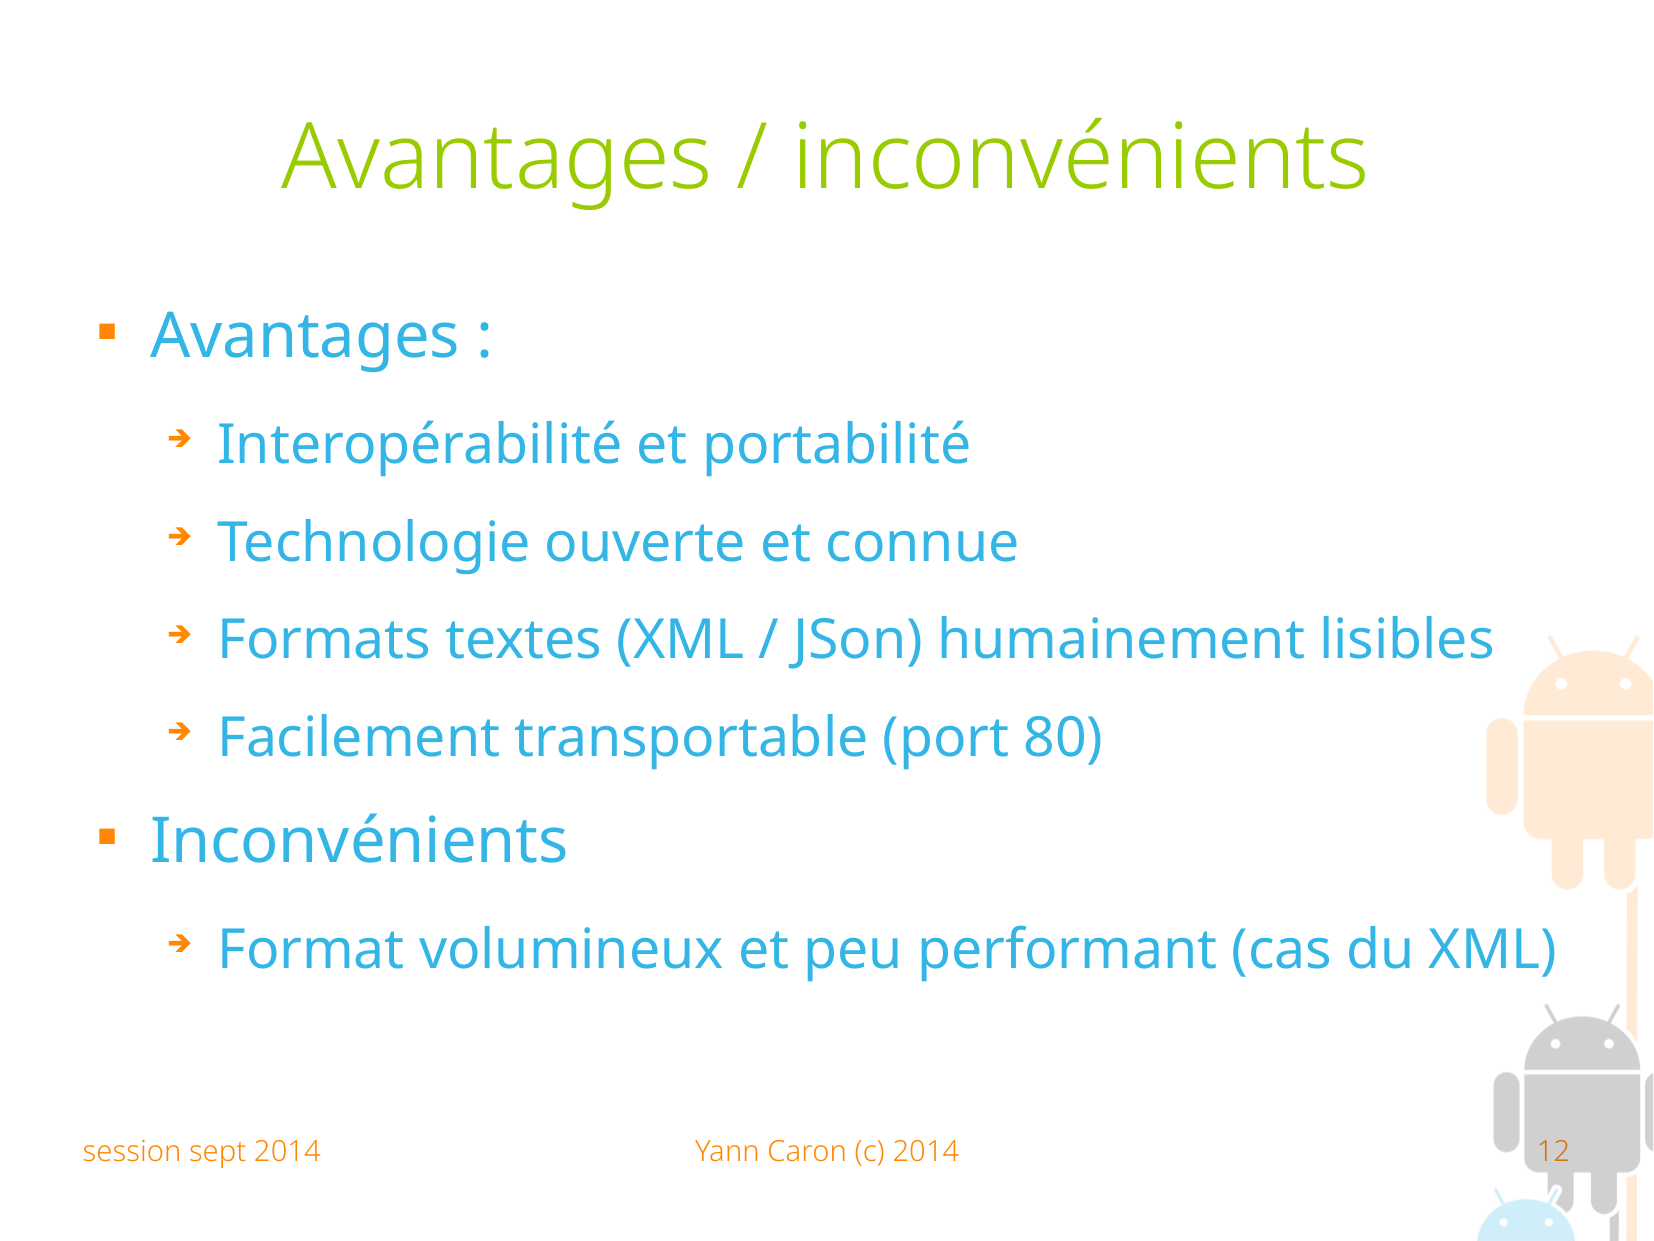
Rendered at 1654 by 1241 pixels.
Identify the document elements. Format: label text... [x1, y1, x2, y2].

picture [240, 423, 1654, 1241]
list Avantages : Interopérabilité et portabilité Technologie ouverte et connue Formats textes (XML / JSon) humainement lisibles Facilement transportable (port 80) Inconvénients Format volumineux et peu performant (cas du XML) [82, 290, 1571, 1010]
title Avantages / inconvénients [82, 49, 1571, 257]
